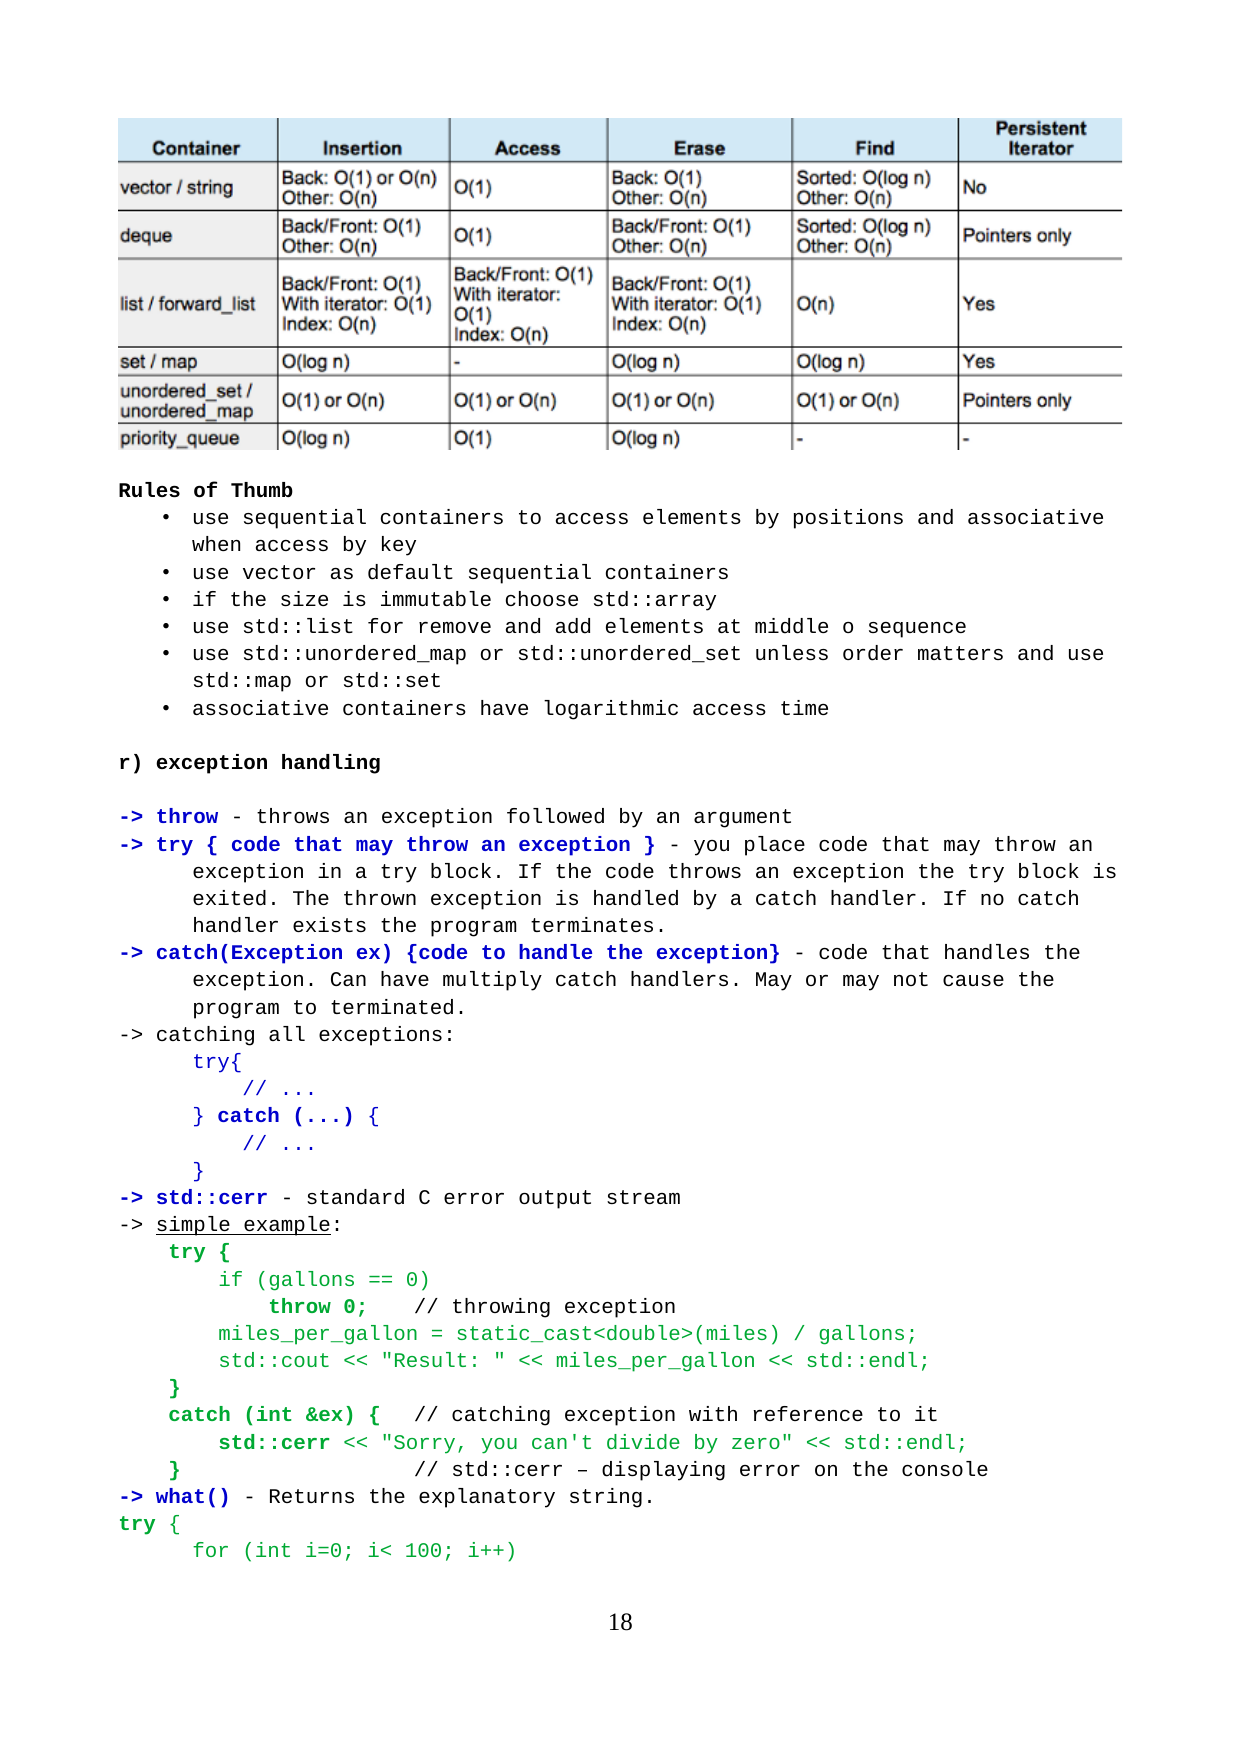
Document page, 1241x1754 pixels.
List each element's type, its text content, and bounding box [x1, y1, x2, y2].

text throw 0; // throwing exception [118, 1296, 1122, 1319]
text std::cout << "Result: " << miles_per_gallon << std::endl; [118, 1350, 1122, 1374]
text } catch (...) { [118, 1105, 1122, 1129]
list use std::list for remove and add elements at middle o sequence [162, 616, 1122, 640]
text std::cerr << "Sorry, you can't divide by zero" << std::endl; [118, 1432, 1122, 1455]
text r) exception handling [118, 752, 1122, 776]
text -> catching all exceptions: [118, 1024, 1122, 1047]
list associative containers have logarithmic access time [162, 698, 1122, 721]
text catch (int &ex) { // catching exception with reference to it [118, 1404, 1122, 1428]
text } // std::cerr – displaying error on the console [118, 1459, 1122, 1482]
list if the size is immutable choose std::array [162, 589, 1122, 612]
text -> throw - throws an exception followed by an argument [118, 806, 1122, 830]
text -> what() - Returns the explanatory string. [118, 1486, 1122, 1510]
text -> catch(Exception ex) {code to handle the exception} - code that handles the exception. Can have multiply catch handlers. May or may not cause the program to terminated. [118, 942, 1122, 1020]
text try { [118, 1513, 1122, 1537]
text // ... [118, 1133, 1122, 1156]
text try{ [118, 1051, 1122, 1075]
list use sequential containers to access elements by positions and associative when access by key [162, 507, 1122, 558]
text -> simple example: [118, 1214, 1122, 1238]
text -> std::cerr - standard C error output stream [118, 1187, 1122, 1211]
text try { [118, 1241, 1122, 1265]
text } [118, 1377, 1122, 1401]
text for (int i=0; i< 100; i++) [118, 1540, 1122, 1564]
text if (gallons == 0) [118, 1268, 1122, 1292]
subtitle Rules of Thumb [118, 480, 1122, 504]
text miles_per_gallon = static_cast<double>(miles) / gallons; [118, 1323, 1122, 1347]
text -> try { code that may throw an exception } - you place code that may throw an exception in a try block. If the code throws an exception the try block is exited. The thrown exception is handled by a catch handler. If no catch handler exists the program terminates. [118, 833, 1122, 939]
picture [118, 118, 1123, 450]
list use vector as default sequential containers [162, 562, 1122, 585]
text } [118, 1160, 1122, 1183]
text // ... [118, 1078, 1122, 1102]
list use std::unordered_map or std::unordered_set unless order matters and use std::map or std::set [162, 643, 1122, 694]
